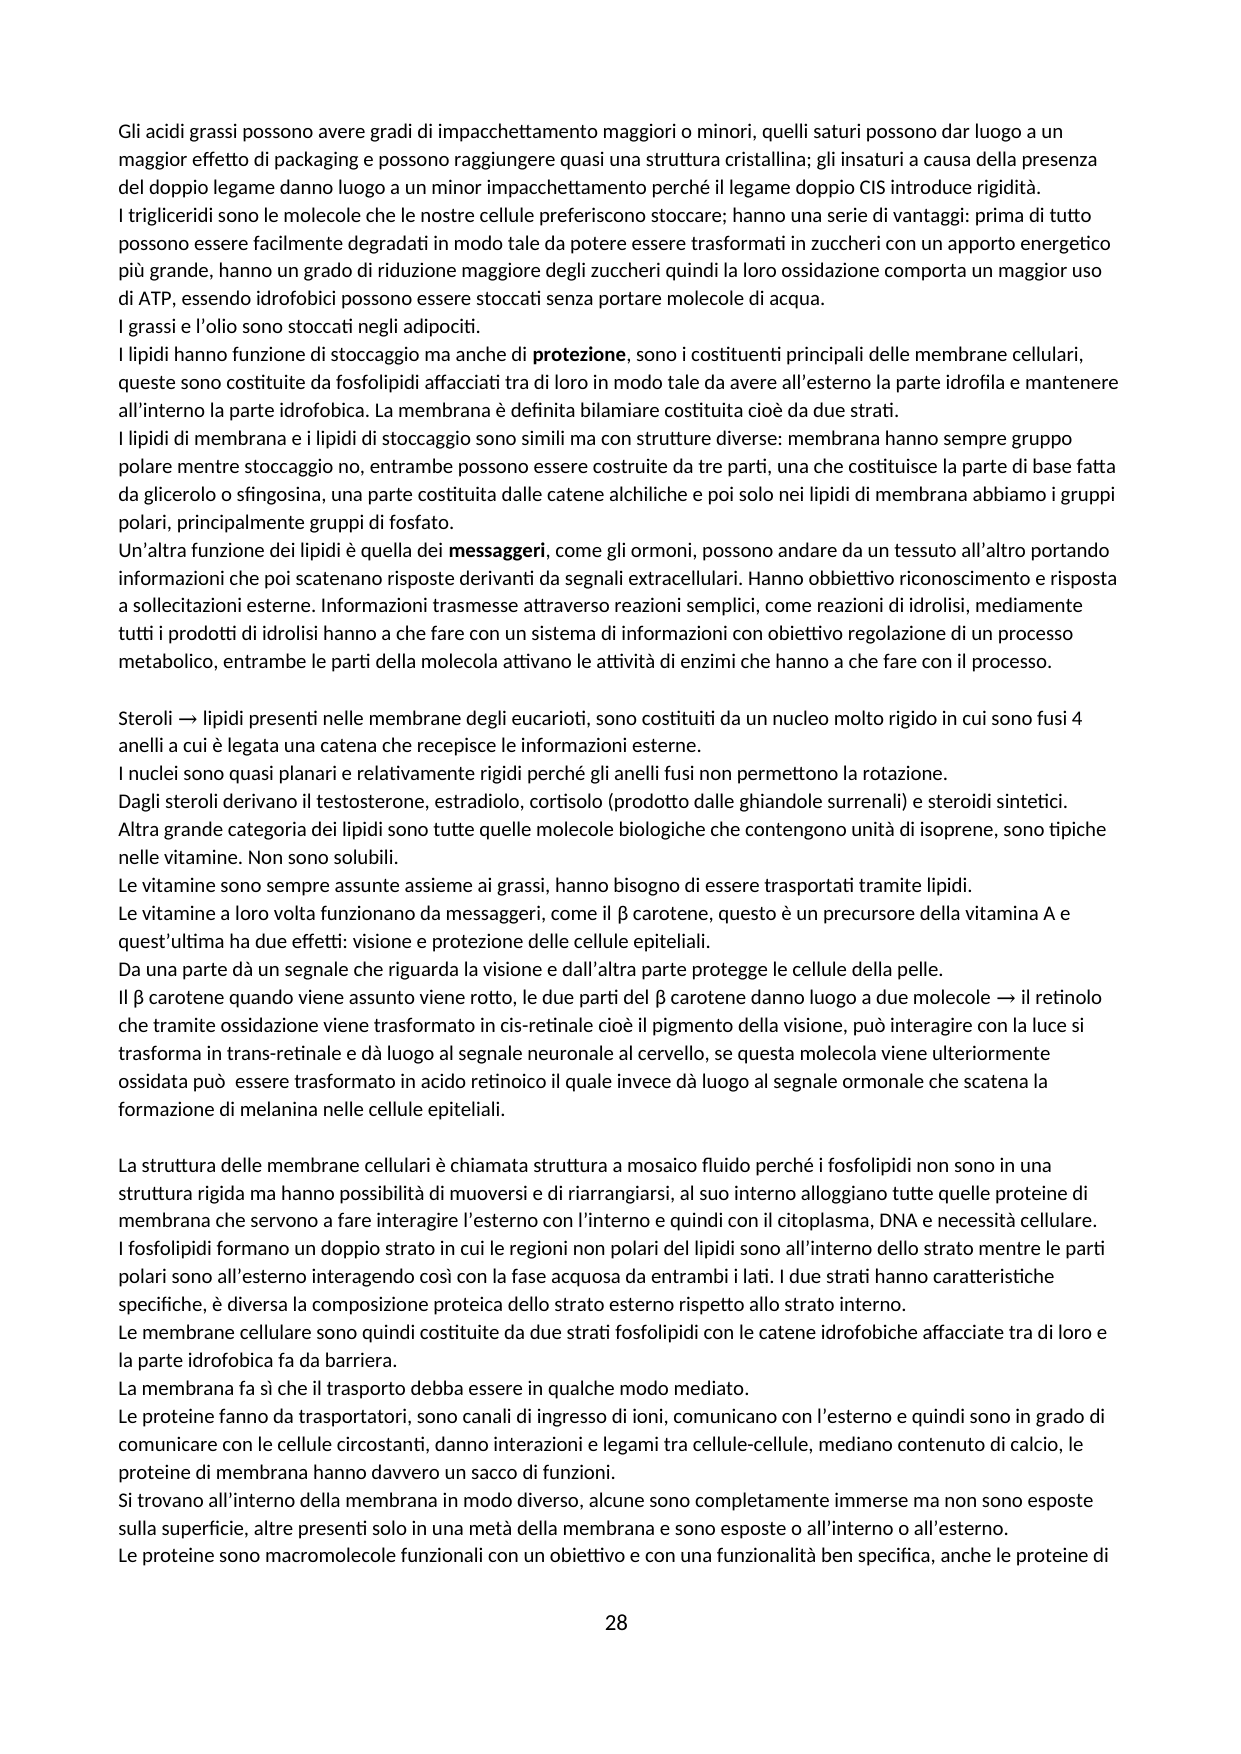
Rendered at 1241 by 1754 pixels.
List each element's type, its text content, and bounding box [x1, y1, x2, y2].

text Gli acidi grassi possono avere gradi di impacchettamento maggiori o minori, quelli saturi possono dar luogo a un maggior effetto di packaging e possono raggiungere quasi una struttura cristallina; gli insaturi a causa della presenza del doppio legame danno luogo a un minor impacchettamento perché il legame doppio CIS introduce rigidità. I trigliceridi sono le molecole che le nostre cellule preferiscono stoccare; hanno una serie di vantaggi: prima di tutto possono essere facilmente degradati in modo tale da potere essere trasformati in zuccheri con un apporto energetico più grande, hanno un grado di riduzione maggiore degli zuccheri quindi la loro ossidazione comporta un maggior uso di ATP, essendo idrofobici possono essere stoccati senza portare molecole di acqua. I grassi e l’olio sono stoccati negli adipociti. I lipidi hanno funzione di stoccaggio ma anche di protezione, sono i costituenti principali delle membrane cellulari, queste sono costituite da fosfolipidi affacciati tra di loro in modo tale da avere all’esterno la parte idrofila e mantenere all’interno la parte idrofobica. La membrana è definita bilamiare costituita cioè da due strati. I lipidi di membrana e i lipidi di stoccaggio sono simili ma con strutture diverse: membrana hanno sempre gruppo polare mentre stoccaggio no, entrambe possono essere costruite da tre parti, una che costituisce la parte di base fatta da glicerolo o sfingosina, una parte costituita dalle catene alchiliche e poi solo nei lipidi di membrana abbiamo i gruppi polari, principalmente gruppi di fosfato. Un’altra funzione dei lipidi è quella dei messaggeri, come gli ormoni, possono andare da un tessuto all’altro portando informazioni che poi scatenano risposte derivanti da segnali extracellulari. Hanno obbiettivo riconoscimento e risposta a sollecitazioni esterne. Informazioni trasmesse attraverso reazioni semplici, come reazioni di idrolisi, mediamente tutti i prodotti di idrolisi hanno a che fare con un sistema di informazioni con obiettivo regolazione di un processo metabolico, entrambe le parti della molecola attivano le attività di enzimi che hanno a che fare con il processo. Steroli → lipidi presenti nelle membrane degli eucarioti, sono costituiti da un nucleo molto rigido in cui sono fusi 4 anelli a cui è legata una catena che recepisce le informazioni esterne. I nuclei sono quasi planari e relativamente rigidi perché gli anelli fusi non permettono la rotazione. Dagli steroli derivano il testosterone, estradiolo, cortisolo (prodotto dalle ghiandole surrenali) e steroidi sintetici. Altra grande categoria dei lipidi sono tutte quelle molecole biologiche che contengono unità di isoprene, sono tipiche nelle vitamine. Non sono solubili. Le vitamine sono sempre assunte assieme ai grassi, hanno bisogno di essere trasportati tramite lipidi. Le vitamine a loro volta funzionano da messaggeri, come il β carotene, questo è un precursore della vitamina A e quest’ultima ha due effetti: visione e protezione delle cellule epiteliali. Da una parte dà un segnale che riguarda la visione e dall’altra parte protegge le cellule della pelle. Il β carotene quando viene assunto viene rotto, le due parti del β carotene danno luogo a due molecole → il retinolo che tramite ossidazione viene trasformato in cis-retinale cioè il pigmento della visione, può interagire con la luce si trasforma in trans-retinale e dà luogo al segnale neuronale al cervello, se questa molecola viene ulteriormente ossidata può essere trasformato in acido retinoico il quale invece dà luogo al segnale ormonale che scatena la formazione di melanina nelle cellule epiteliali. La struttura delle membrane cellulari è chiamata struttura a mosaico fluido perché i fosfolipidi non sono in una struttura rigida ma hanno possibilità di muoversi e di riarrangiarsi, al suo interno alloggiano tutte quelle proteine di membrana che servono a fare interagire l’esterno con l’interno e quindi con il citoplasma, DNA e necessità cellulare. I fosfolipidi formano un doppio strato in cui le regioni non polari del lipidi sono all’interno dello strato mentre le parti polari sono all’esterno interagendo così con la fase acquosa da entrambi i lati. I due strati hanno caratteristiche specifiche, è diversa la composizione proteica dello strato esterno rispetto allo strato interno. Le membrane cellulare sono quindi costituite da due strati fosfolipidi con le catene idrofobiche affacciate tra di loro e la parte idrofobica fa da barriera. La membrana fa sì che il trasporto debba essere in qualche modo mediato. Le proteine fanno da trasportatori, sono canali di ingresso di ioni, comunicano con l’esterno e quindi sono in grado di comunicare con le cellule circostanti, danno interazioni e legami tra cellule-cellule, mediano contenuto di calcio, le proteine di membrana hanno davvero un sacco di funzioni. Si trovano all’interno della membrana in modo diverso, alcune sono completamente immerse ma non sono esposte sulla superficie, altre presenti solo in una metà della membrana e sono esposte o all’interno o all’esterno. Le proteine sono macromolecole funzionali con un obiettivo e con una funzionalità ben specifica, anche le proteine di [118, 118, 1122, 1568]
